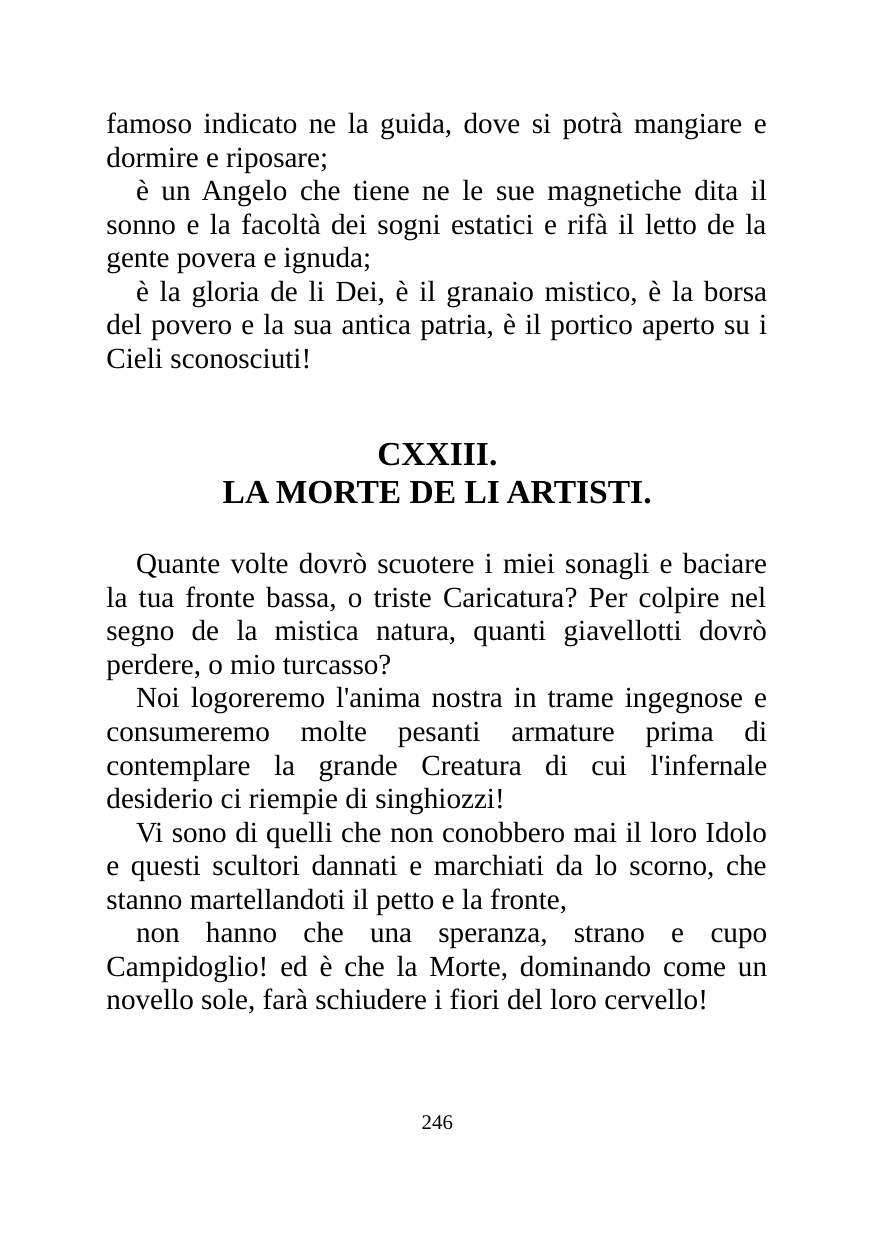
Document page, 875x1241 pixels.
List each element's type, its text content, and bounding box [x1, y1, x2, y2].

text è la gloria de li Dei, è il granaio mistico, è la borsa del povero e la sua antica patria, è il portico aperto su i Cieli sconosciuti! [106, 274, 768, 374]
text Quante volte dovrò scuotere i miei sonagli e baciare la tua fronte bassa, o triste Caricatura? Per colpire nel segno de la mistica natura, quanti giavellotti dovrò perdere, o mio turcasso? [106, 546, 768, 681]
text Vi sono di quelli che non conobbero mai il loro Idolo e questi scultori dannati e marchiati da lo scorno, che stanno martellandoti il petto e la fronte, [106, 815, 768, 915]
subtitle CXXIII. LA MORTE DE LI ARTISTI. [106, 434, 768, 511]
text non hanno che una speranza, strano e cupo Campidoglio! ed è che la Morte, dominando come un novello sole, farà schiudere i fiori del loro cervello! [106, 915, 768, 1016]
text famoso indicato ne la guida, dove si potrà mangiare e dormire e riposare; [106, 106, 768, 173]
text Noi logoreremo l'anima nostra in trame ingegnose e consumeremo molte pesanti armature prima di contemplare la grande Creatura di cui l'infernale desiderio ci riempie di singhiozzi! [106, 681, 768, 815]
text è un Angelo che tiene ne le sue magnetiche dita il sonno e la facoltà dei sogni estatici e rifà il letto de la gente povera e ignuda; [106, 173, 768, 274]
